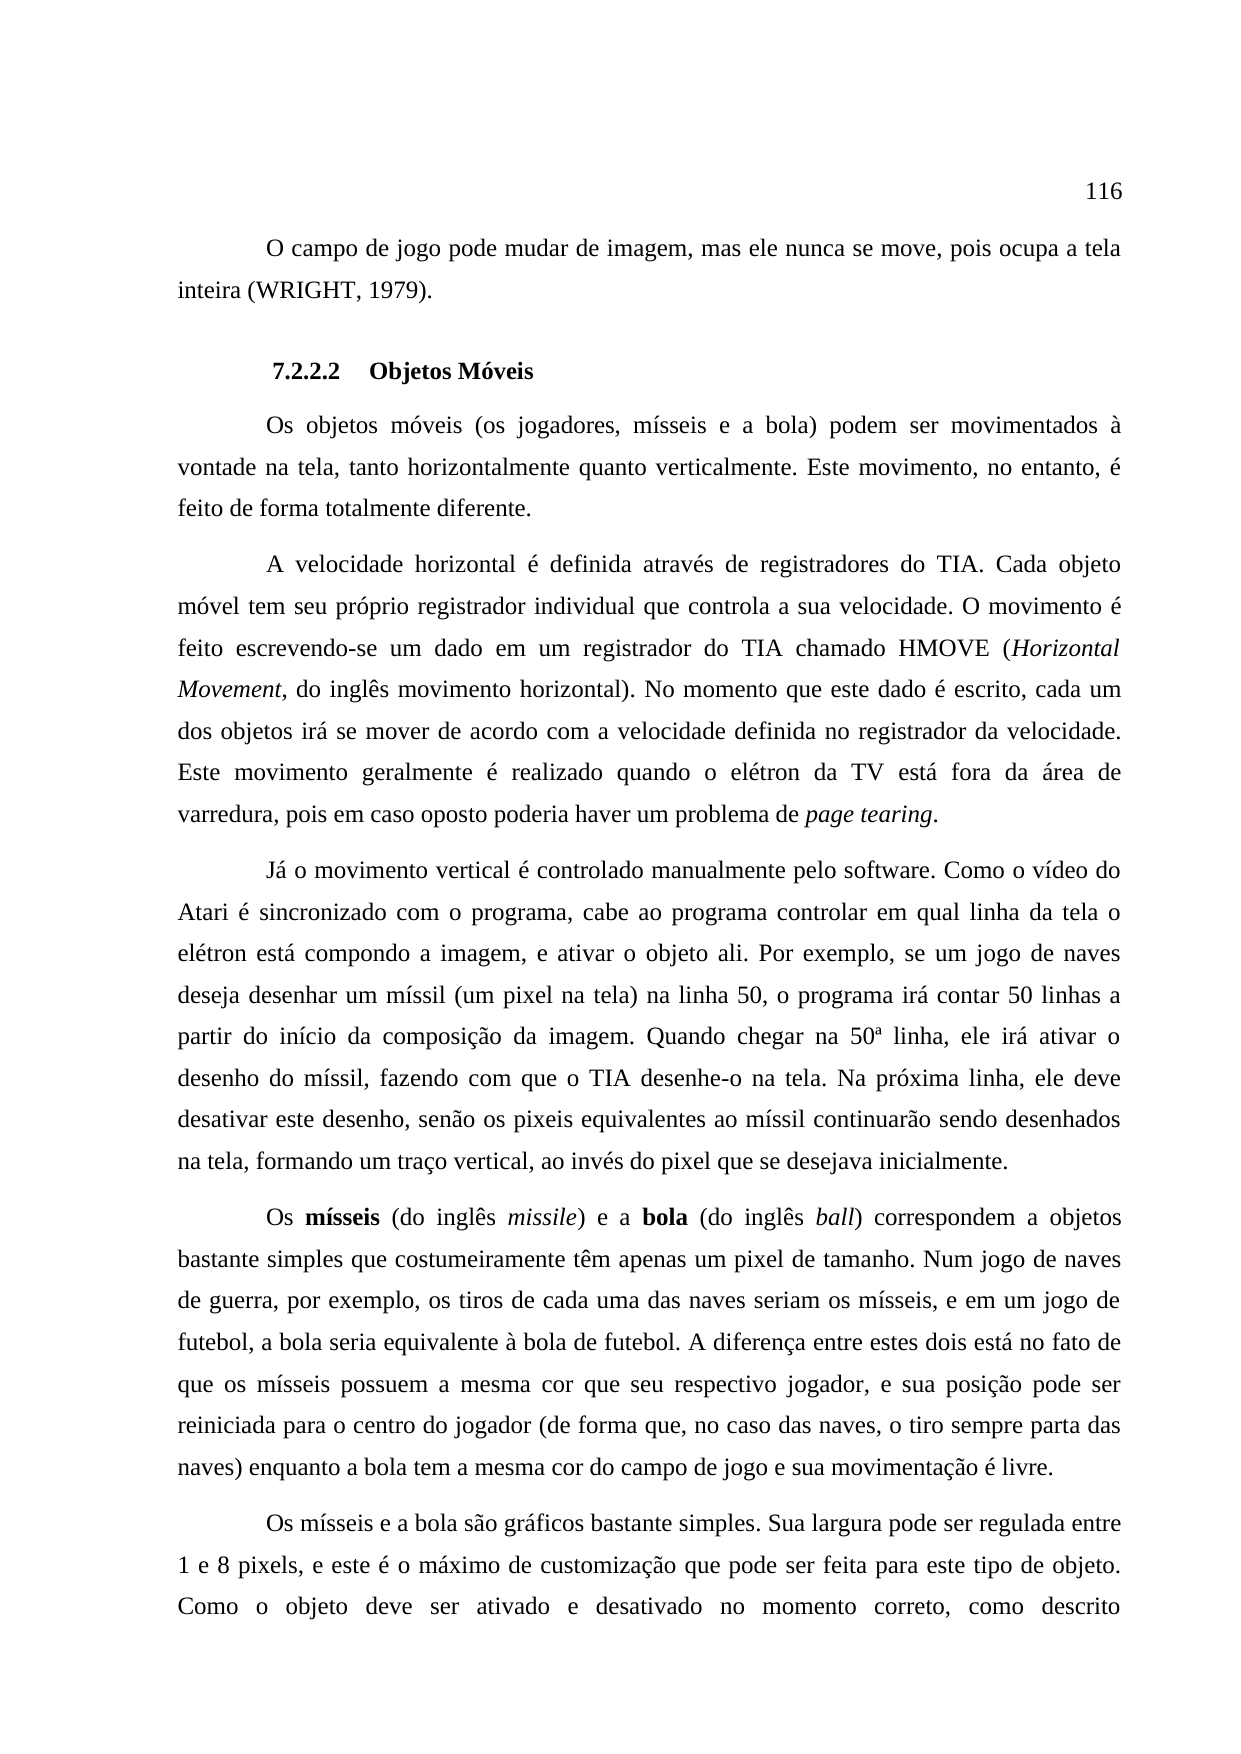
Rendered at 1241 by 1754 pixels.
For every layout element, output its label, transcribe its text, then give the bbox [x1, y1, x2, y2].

text A velocidade horizontal é definida através de registradores do TIA. Cada objeto móvel tem seu próprio registrador individual que controla a sua velocidade. O movimento é feito escrevendo-se um dado em um registrador do TIA chamado HMOVE (Horizontal Movement, do inglês movimento horizontal). No momento que este dado é escrito, cada um dos objetos irá se mover de acordo com a velocidade definida no registrador da velocidade. Este movimento geralmente é realizado quando o elétron da TV está fora da área de varredura, pois em caso oposto poderia haver um problema de page tearing. [177, 551, 1122, 828]
text Os mísseis e a bola são gráficos bastante simples. Sua largura pode ser regulada entre 1 e 8 pixels, e este é o máximo de customização que pode ser feita para este tipo de objeto. Como o objeto deve ser ativado e desativado no momento correto, como descrito [177, 1509, 1122, 1620]
text O campo de jogo pode mudar de imagem, mas ele nunca se move, pois ocupa a tela inteira (WRIGHT, 1979). [177, 234, 1122, 304]
text Os objetos móveis (os jogadores, mísseis e a bola) podem ser movimentados à vontade na tela, tanto horizontalmente quanto verticalmente. Este movimento, no entanto, é feito de forma totalmente diferente. [177, 411, 1122, 522]
text Já o movimento vertical é controlado manualmente pelo software. Como o vídeo do Atari é sincronizado com o programa, cabe ao programa controlar em qual linha da tela o elétron está compondo a imagem, e ativar o objeto ali. Por exemplo, se um jogo de naves deseja desenhar um míssil (um pixel na tela) na linha 50, o programa irá contar 50 linhas a partir do início da composição da imagem. Quando chegar na 50ª linha, ele irá ativar o desenho do míssil, fazendo com que o TIA desenhe-o na tela. Na próxima linha, ele deve desativar este desenho, senão os pixeis equivalentes ao míssil continuarão sendo desenhados na tela, formando um traço vertical, ao invés do pixel que se desejava inicialmente. [177, 856, 1122, 1175]
subtitle Objetos Móveis [177, 357, 1122, 385]
text Os mísseis (do inglês missile) e a bola (do inglês ball) correspondem a objetos bastante simples que costumeiramente têm apenas um pixel de tamanho. Num jogo de naves de guerra, por exemplo, os tiros de cada uma das naves seriam os mísseis, e em um jogo de futebol, a bola seria equivalente à bola de futebol. A diferença entre estes dois está no fato de que os mísseis possuem a mesma cor que seu respectivo jogador, e sua posição pode ser reiniciada para o centro do jogador (de forma que, no caso das naves, o tiro sempre parta das naves) enquanto a bola tem a mesma cor do campo de jogo e sua movimentação é livre. [177, 1203, 1122, 1481]
